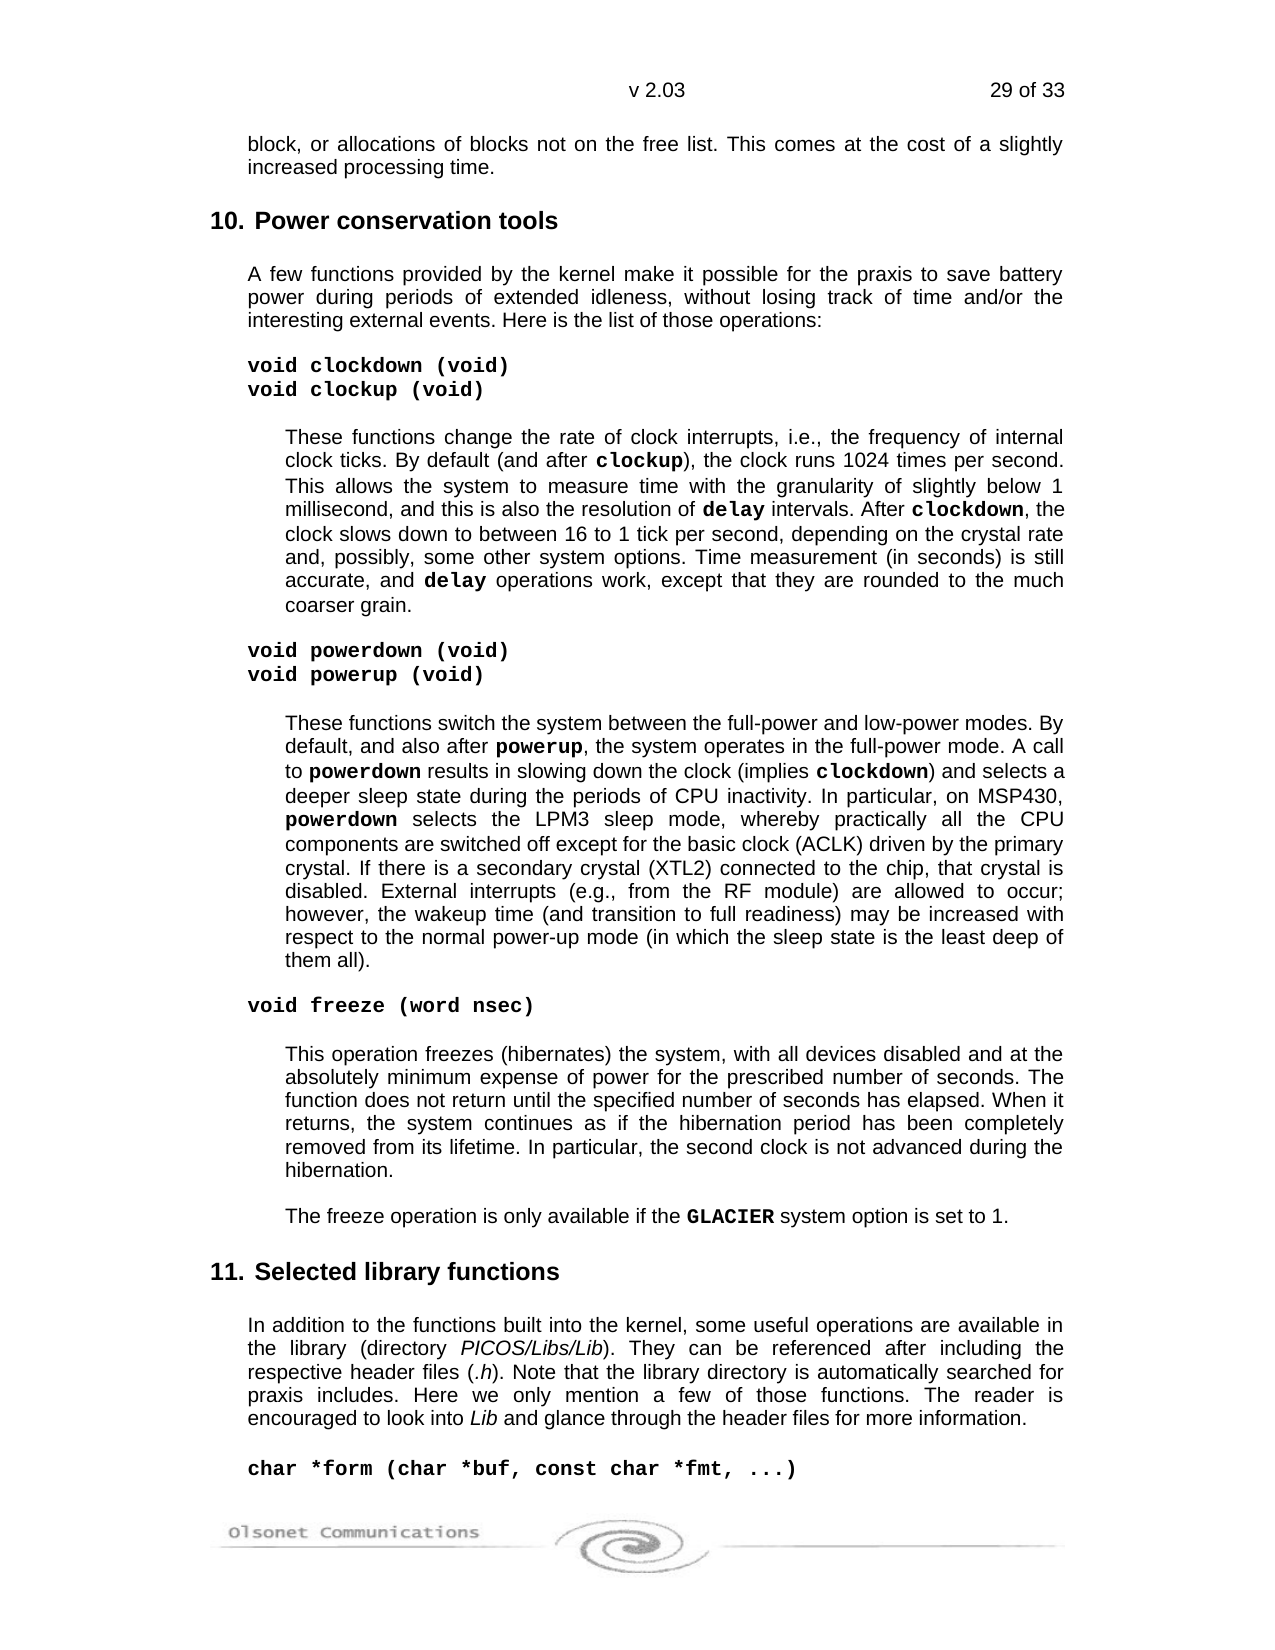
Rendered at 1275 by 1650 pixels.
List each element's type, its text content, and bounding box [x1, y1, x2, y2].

picture [210, 1504, 1065, 1596]
text void powerup (void) [247, 664, 1065, 688]
text This operation freezes (hibernates) the system, with all devices disabled and at the absolutely minimum expense of power for the prescribed number of seconds. The function does not return until the specified number of seconds has elapsed. When it returns, the system continues as if the hibernation period has been completely removed from its lifetime. In particular, the second clock is not advanced during the hibernation. [285, 1042, 1065, 1182]
text char *form (char *buf, const char *fmt, ...) [247, 1458, 1065, 1481]
text void clockdown (void) [247, 355, 1065, 379]
text void powerdown (void) [247, 641, 1065, 664]
text The freeze operation is only available if the GLACIER system option is set to 1. [285, 1205, 1065, 1230]
subtitle Selected library functions [210, 1258, 1065, 1286]
text block, or allocations of blocks not on the free list. This comes at the cost of a slightly increased processing time. [247, 132, 1065, 179]
text void clockup (void) [247, 379, 1065, 403]
subtitle Power conservation tools [210, 207, 1065, 234]
text A few functions provided by the kernel make it possible for the praxis to save battery power during periods of extended idleness, without losing track of time and/or the interesting external events. Here is the list of those operations: [247, 262, 1065, 332]
text In addition to the functions built into the kernel, some useful operations are available in the library (directory PICOS/Libs/Lib). They can be referenced after including the respective header files (.h). Note that the library directory is automatically searched for praxis includes. Here we only mention a few of those functions. The reader is encouraged to look into Lib and glance through the header files for more information. [247, 1314, 1065, 1430]
text These functions change the rate of clock interrupts, i.e., the frequency of internal clock ticks. By default (and after clockup), the clock runs 1024 times per second. This allows the system to measure time with the granularity of slightly below 1 millisecond, and this is also the resolution of delay intervals. After clockdown, the clock slows down to between 16 to 1 tick per second, depending on the crystal rate and, possibly, some other system options. Time measurement (in seconds) is still accurate, and delay operations work, except that they are rounded to the much coarser grain. [285, 426, 1065, 617]
text void freeze (word nsec) [247, 995, 1065, 1019]
text These functions switch the system between the full-power and low-power modes. By default, and also after powerup, the system operates in the full-power mode. A call to powerdown results in slowing down the clock (implies clockdown) and selects a deeper sleep state during the periods of CPU inactivity. In particular, on MSP430, powerdown selects the LPM3 sleep mode, whereby practically all the CPU components are switched off except for the basic clock (ACLK) driven by the primary crystal. If there is a secondary crystal (XTL2) connected to the chip, that crystal is disabled. External interrupts (e.g., from the RF module) are allowed to occur; however, the wakeup time (and transition to full readiness) may be increased with respect to the normal power-up mode (in which the sleep state is the least deep of them all). [285, 711, 1065, 972]
